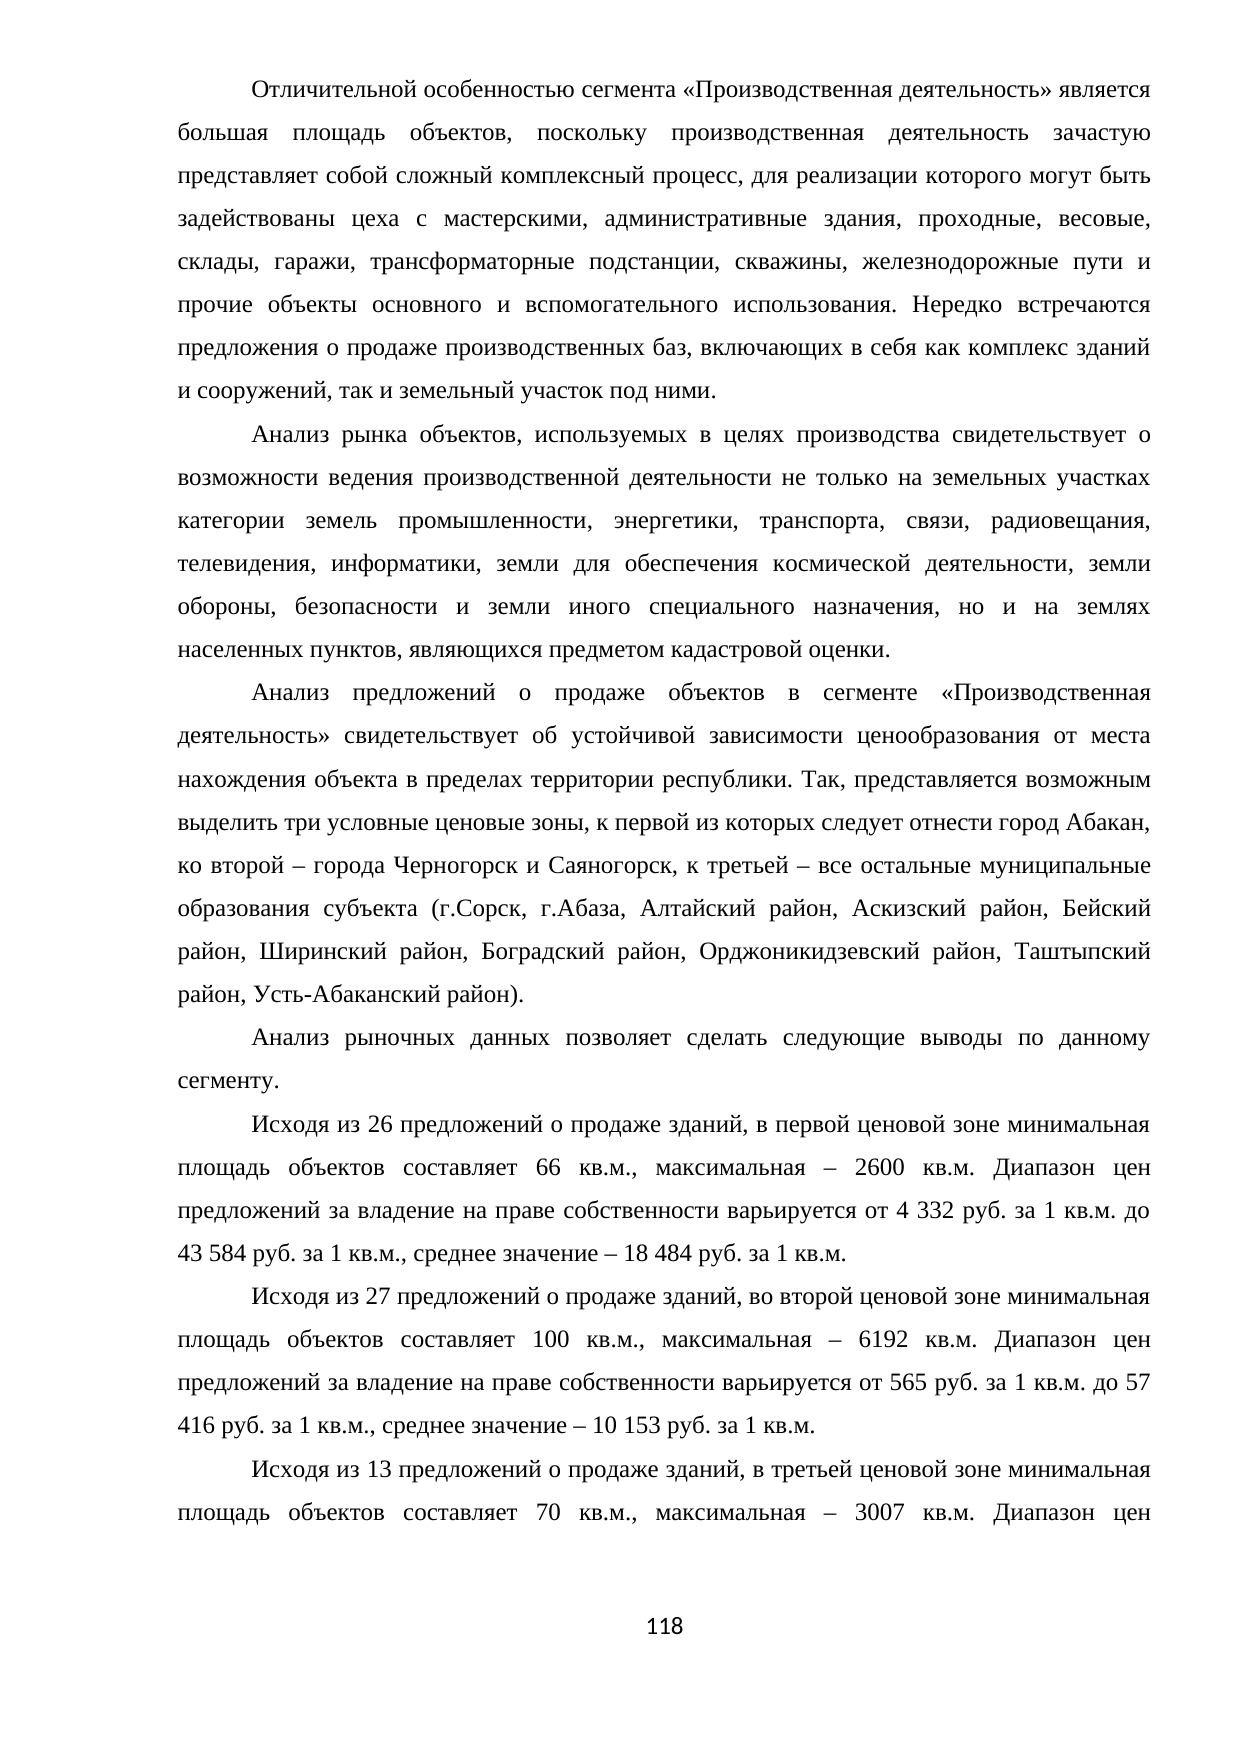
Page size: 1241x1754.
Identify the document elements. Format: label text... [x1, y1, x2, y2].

text Исходя из 27 предложений о продаже зданий, во второй ценовой зоне минимальная площадь объектов составляет 100 кв.м., максимальная – 6192 кв.м. Диапазон цен предложений за владение на праве собственности варьируется от 565 руб. за 1 кв.м. до 57 416 руб. за 1 кв.м., среднее значение – 10 153 руб. за 1 кв.м. [177, 1281, 1152, 1439]
text Анализ рынка объектов, используемых в целях производства свидетельствует о возможности ведения производственной деятельности не только на земельных участках категории земель промышленности, энергетики, транспорта, связи, радиовещания, телевидения, информатики, земли для обеспечения космической деятельности, земли обороны, безопасности и земли иного специального назначения, но и на землях населенных пунктов, являющихся предметом кадастровой оценки. [177, 419, 1152, 663]
text Исходя из 26 предложений о продаже зданий, в первой ценовой зоне минимальная площадь объектов составляет 66 кв.м., максимальная – 2600 кв.м. Диапазон цен предложений за владение на праве собственности варьируется от 4 332 руб. за 1 кв.м. до 43 584 руб. за 1 кв.м., среднее значение – 18 484 руб. за 1 кв.м. [177, 1109, 1152, 1267]
text Анализ рыночных данных позволяет сделать следующие выводы по данному сегменту. [177, 1022, 1152, 1094]
text Отличительной особенностью сегмента «Производственная деятельность» является большая площадь объектов, поскольку производственная деятельность зачастую представляет собой сложный комплексный процесс, для реализации которого могут быть задействованы цеха с мастерскими, административные здания, проходные, весовые, склады, гаражи, трансформаторные подстанции, скважины, железнодорожные пути и прочие объекты основного и вспомогательного использования. Нередко встречаются предложения о продаже производственных баз, включающих в себя как комплекс зданий и сооружений, так и земельный участок под ними. [177, 74, 1152, 404]
text Исходя из 13 предложений о продаже зданий, в третьей ценовой зоне минимальная площадь объектов составляет 70 кв.м., максимальная – 3007 кв.м. Диапазон цен [177, 1454, 1152, 1526]
text Анализ предложений о продаже объектов в сегменте «Производственная деятельность» свидетельствует об устойчивой зависимости ценообразования от места нахождения объекта в пределах территории республики. Так, представляется возможным выделить три условные ценовые зоны, к первой из которых следует отнести город Абакан, ко второй – города Черногорск и Саяногорск, к третьей – все остальные муниципальные образования субъекта (г.Сорск, г.Абаза, Алтайский район, Аскизский район, Бейский район, Ширинский район, Боградский район, Орджоникидзевский район, Таштыпский район, Усть-Абаканский район). [177, 677, 1152, 1008]
